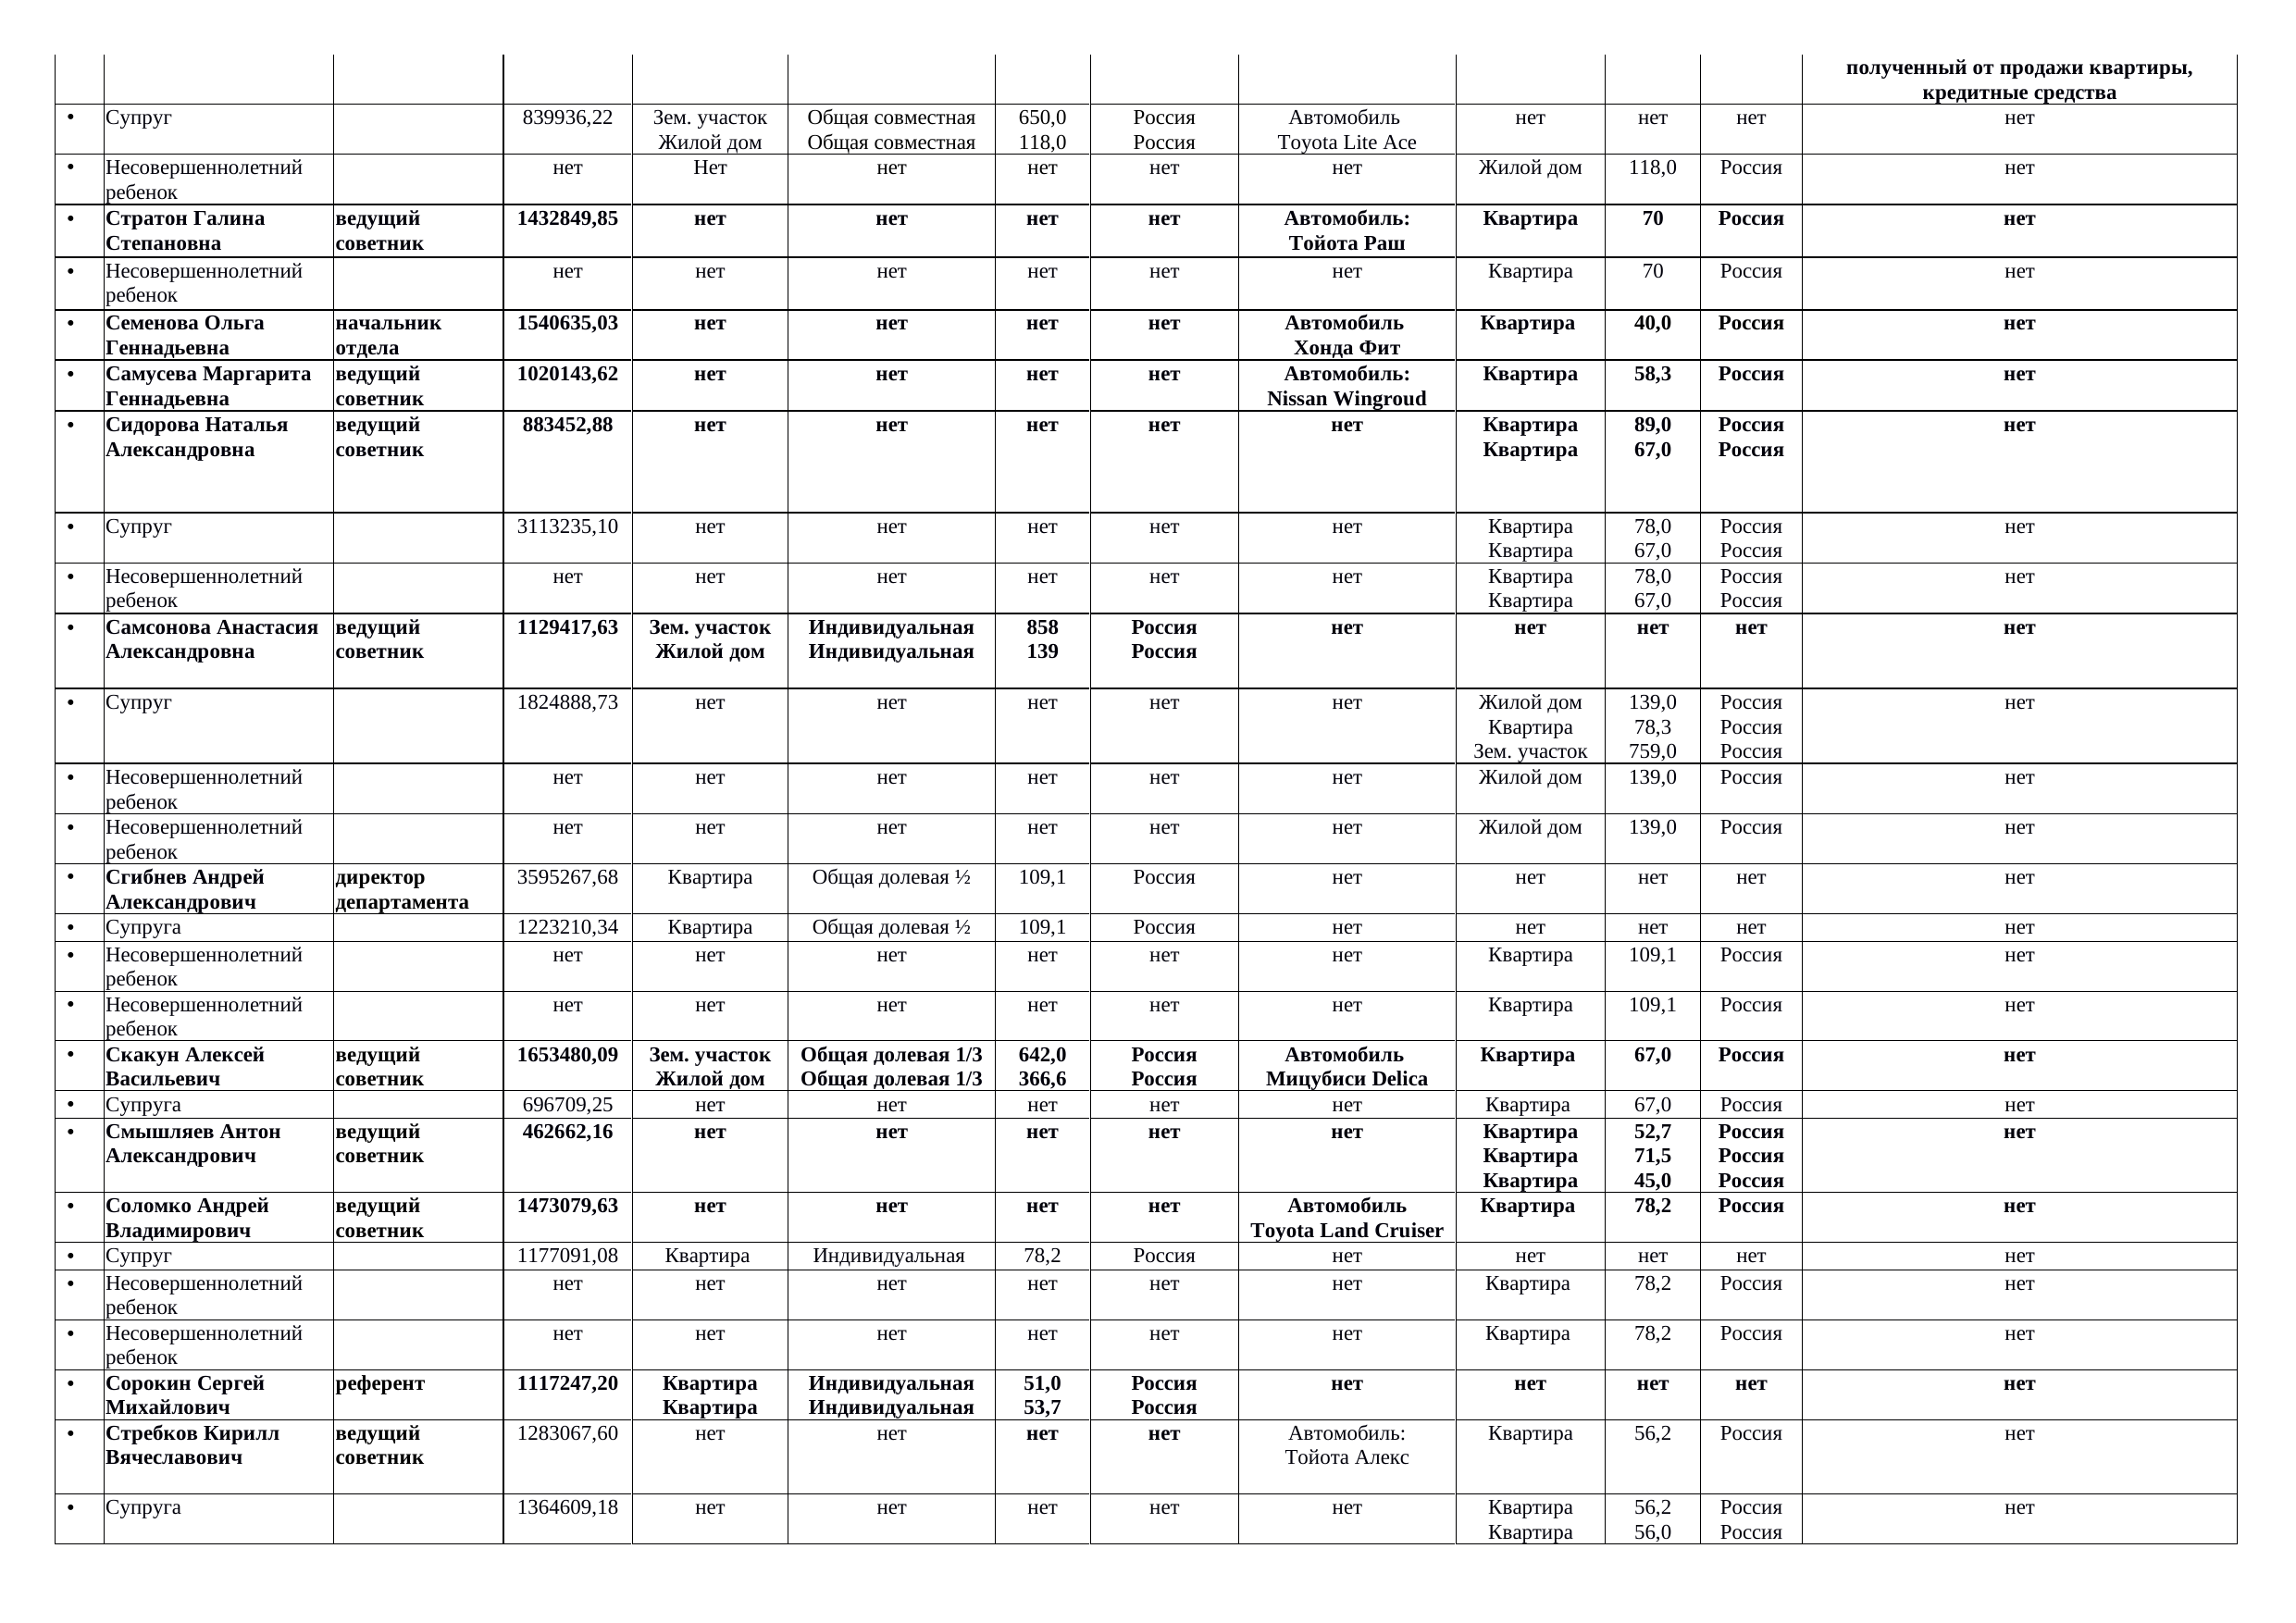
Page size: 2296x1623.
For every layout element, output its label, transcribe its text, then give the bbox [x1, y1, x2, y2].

table_cell нет [1803, 155, 2237, 204]
table_cell Супруг [105, 1243, 333, 1270]
table_cell ведущий советник [334, 412, 503, 512]
table_cell нет [1803, 689, 2237, 762]
table_cell нет [1457, 864, 1605, 913]
table_cell 1283067,60 [504, 1420, 631, 1493]
table_cell нет [1803, 1091, 2237, 1118]
table_cell [334, 105, 503, 154]
table_cell Россия Россия [1091, 614, 1238, 688]
table_cell Квартира [1457, 1320, 1605, 1369]
table_cell нет [788, 1320, 995, 1369]
table_cell 70 [1606, 258, 1700, 309]
table_cell нет [788, 992, 995, 1040]
table_cell нет [633, 514, 788, 563]
table_cell [56, 1041, 104, 1090]
table_cell нет [1091, 1091, 1238, 1118]
table_cell [788, 55, 995, 104]
table_cell нет [1239, 1494, 1455, 1543]
table_cell ведущий советник [334, 361, 503, 410]
table_cell нет [1701, 914, 1802, 941]
table_cell Стребков Кирилл Вячеславович [105, 1420, 333, 1493]
table_cell нет [788, 361, 995, 410]
table_cell 3595267,68 [504, 864, 631, 913]
table_cell 642,0 366,6 [996, 1041, 1089, 1090]
table_cell Квартира Квартира [1457, 412, 1605, 512]
table_cell ведущий советник [334, 1193, 503, 1242]
table_cell Несовершеннолетний ребенок [105, 992, 333, 1040]
table_cell ведущий советник [334, 1041, 503, 1090]
table_cell нет [1091, 311, 1238, 359]
table_cell нет [1239, 614, 1455, 688]
table_cell нет [1803, 1119, 2237, 1192]
table_cell нет [1091, 412, 1238, 512]
table_cell 858 139 [996, 614, 1089, 688]
table_cell нет [996, 412, 1089, 512]
table_cell нет [1091, 205, 1238, 256]
table_cell нет [633, 1420, 788, 1493]
table_cell 139,0 [1606, 764, 1700, 813]
table_cell нет [788, 311, 995, 359]
table_cell Зем. участок Жилой дом [633, 614, 788, 688]
table_cell нет [788, 1270, 995, 1319]
table_cell 1432849,85 [504, 205, 631, 256]
table_cell нет [504, 1320, 631, 1369]
table_cell нет [1606, 1243, 1700, 1270]
table_cell [56, 412, 104, 512]
table_cell 1117247,20 [504, 1370, 631, 1419]
table_cell нет [633, 258, 788, 309]
table_cell Несовершеннолетний ребенок [105, 814, 333, 863]
table_cell Россия [1091, 864, 1238, 913]
table_cell нет [633, 311, 788, 359]
table_cell Несовершеннолетний ребенок [105, 764, 333, 813]
table_cell Смышляев Антон Александрович [105, 1119, 333, 1192]
table_cell нет [788, 689, 995, 762]
table_cell нет [1239, 864, 1455, 913]
table_cell 51,0 53,7 [996, 1370, 1089, 1419]
table_cell Квартира [1457, 1270, 1605, 1319]
table_cell [1701, 55, 1802, 104]
table_cell Квартира [1457, 1091, 1605, 1118]
table_cell нет [1239, 914, 1455, 941]
table_cell 1653480,09 [504, 1041, 631, 1090]
table_cell нет [996, 992, 1089, 1040]
table_cell нет [1239, 1320, 1455, 1369]
table_cell Квартира [1457, 361, 1605, 410]
table_cell нет [504, 258, 631, 309]
table_cell нет [1803, 764, 2237, 813]
table_cell Автомобиль: Тойота Раш [1239, 205, 1455, 256]
table_cell нет [1803, 1320, 2237, 1369]
table_cell Россия Россия Россия [1701, 1119, 1802, 1192]
table_cell Квартира [1457, 258, 1605, 309]
table_cell [334, 155, 503, 204]
table_cell нет [996, 564, 1089, 613]
table_cell нет [1239, 412, 1455, 512]
table_cell [56, 614, 104, 688]
table_cell 52,7 71,5 45,0 [1606, 1119, 1700, 1192]
table_cell нет [1239, 764, 1455, 813]
table_cell нет [996, 1420, 1089, 1493]
table_cell Общая совместная Общая совместная [788, 105, 995, 154]
table_cell нет [1803, 864, 2237, 913]
table_cell 883452,88 [504, 412, 631, 512]
table_cell [334, 514, 503, 563]
table_cell нет [996, 155, 1089, 204]
table_cell нет [633, 205, 788, 256]
table_cell 67,0 [1606, 1091, 1700, 1118]
table_cell [56, 1320, 104, 1369]
table_cell Автомобиль Toyota Land Cruiser [1239, 1193, 1455, 1242]
table_cell нет [996, 311, 1089, 359]
table_cell ведущий советник [334, 614, 503, 688]
table_cell 139,0 78,3 759,0 [1606, 689, 1700, 762]
table_cell [334, 814, 503, 863]
table_cell [105, 55, 333, 104]
table_cell 58,3 [1606, 361, 1700, 410]
table_cell нет [633, 564, 788, 613]
table_cell нет [1239, 1270, 1455, 1319]
table_cell нет [1606, 614, 1700, 688]
table_cell [56, 1270, 104, 1319]
table_cell нет [1606, 105, 1700, 154]
table_cell 78,0 67,0 [1606, 564, 1700, 613]
table_cell Общая долевая ½ [788, 864, 995, 913]
table_cell нет [788, 258, 995, 309]
table_cell нет [633, 1320, 788, 1369]
table_cell нет [1239, 1243, 1455, 1270]
table_cell Семенова Ольга Геннадьевна [105, 311, 333, 359]
table_cell нет [504, 764, 631, 813]
table_cell [334, 689, 503, 762]
table_cell нет [788, 412, 995, 512]
table_cell [56, 258, 104, 309]
table_cell нет [1803, 361, 2237, 410]
table_cell 78,0 67,0 [1606, 514, 1700, 563]
table_cell 1223210,34 [504, 914, 631, 941]
table_cell Супруг [105, 689, 333, 762]
table_cell нет [504, 1270, 631, 1319]
table_cell нет [1803, 1420, 2237, 1493]
table_cell [1091, 55, 1238, 104]
table_cell [56, 864, 104, 913]
table_cell нет [1091, 155, 1238, 204]
table_cell нет [1803, 942, 2237, 991]
table_cell [56, 311, 104, 359]
table_cell Квартира [1457, 942, 1605, 991]
table_cell ведущий советник [334, 1420, 503, 1493]
table_cell нет [1239, 1119, 1455, 1192]
table_cell нет [1803, 914, 2237, 941]
table_cell нет [504, 942, 631, 991]
table_cell нет [996, 514, 1089, 563]
table_cell 109,1 [996, 864, 1089, 913]
table_cell нет [1091, 814, 1238, 863]
table_cell [56, 514, 104, 563]
table_cell нет [633, 992, 788, 1040]
table_cell 139,0 [1606, 814, 1700, 863]
table_cell Квартира Квартира [633, 1370, 788, 1419]
table_cell нет [1803, 564, 2237, 613]
table_cell нет [1239, 514, 1455, 563]
table_cell 89,0 67,0 [1606, 412, 1700, 512]
table_cell Россия [1701, 764, 1802, 813]
table_cell Жилой дом Квартира Зем. участок [1457, 689, 1605, 762]
table_cell [56, 105, 104, 154]
table_cell Квартира [633, 914, 788, 941]
table_cell директор департамента [334, 864, 503, 913]
table_cell нет [1606, 1370, 1700, 1419]
table_cell нет [996, 205, 1089, 256]
table_cell нет [996, 1193, 1089, 1242]
table_cell 696709,25 [504, 1091, 631, 1118]
table_cell Россия [1091, 1243, 1238, 1270]
table_cell [334, 1270, 503, 1319]
table_cell Несовершеннолетний ребенок [105, 258, 333, 309]
table_cell нет [633, 814, 788, 863]
table_cell Сорокин Сергей Михайлович [105, 1370, 333, 1419]
table_cell нет [1803, 614, 2237, 688]
table_cell нет [1606, 864, 1700, 913]
table_cell нет [504, 564, 631, 613]
table_cell Россия [1701, 1091, 1802, 1118]
table_cell [334, 55, 503, 104]
table_cell нет [633, 764, 788, 813]
table_cell нет [1091, 564, 1238, 613]
table_cell Квартира Квартира [1457, 564, 1605, 613]
table_cell [334, 1320, 503, 1369]
table_cell Общая долевая 1/3 Общая долевая 1/3 [788, 1041, 995, 1090]
table_cell 109,1 [1606, 942, 1700, 991]
table_cell 56,2 56,0 [1606, 1494, 1700, 1543]
table_cell нет [1701, 1370, 1802, 1419]
table_cell Несовершеннолетний ребенок [105, 1270, 333, 1319]
table_cell нет [1091, 992, 1238, 1040]
table_cell [56, 942, 104, 991]
table_cell Индивидуальная [788, 1243, 995, 1270]
table_cell 1020143,62 [504, 361, 631, 410]
table_cell 1177091,08 [504, 1243, 631, 1270]
table_cell Россия [1701, 1193, 1802, 1242]
table_cell нет [1701, 864, 1802, 913]
table_cell нет [996, 814, 1089, 863]
table_cell 67,0 [1606, 1041, 1700, 1090]
table_cell нет [1803, 1193, 2237, 1242]
table_cell нет [633, 1091, 788, 1118]
table_cell нет [1091, 1494, 1238, 1543]
table_cell [56, 1119, 104, 1192]
table_cell 70 [1606, 205, 1700, 256]
table_cell Индивидуальная Индивидуальная [788, 614, 995, 688]
table_cell нет [1803, 105, 2237, 154]
table_cell нет [1457, 1370, 1605, 1419]
table_cell нет [633, 1494, 788, 1543]
table_cell нет [1091, 1270, 1238, 1319]
table_cell Жилой дом [1457, 155, 1605, 204]
table_cell Россия Россия [1701, 1494, 1802, 1543]
table_cell 40,0 [1606, 311, 1700, 359]
table_cell [633, 55, 788, 104]
table_cell [56, 992, 104, 1040]
table_cell Россия [1701, 1270, 1802, 1319]
table_cell Автомобиль Хонда Фит [1239, 311, 1455, 359]
table_cell нет [788, 155, 995, 204]
table_cell [56, 205, 104, 256]
table_cell нет [1091, 1420, 1238, 1493]
table_cell нет [633, 1270, 788, 1319]
table_cell 78,2 [996, 1243, 1089, 1270]
table_cell ведущий советник [334, 1119, 503, 1192]
table_cell Соломко Андрей Владимирович [105, 1193, 333, 1242]
table_cell нет [1239, 564, 1455, 613]
table_cell Россия [1701, 992, 1802, 1040]
table_cell Несовершеннолетний ребенок [105, 1320, 333, 1369]
table_cell 1540635,03 [504, 311, 631, 359]
table_cell нет [633, 1119, 788, 1192]
table_cell нет [1803, 205, 2237, 256]
table_cell Квартира [1457, 1193, 1605, 1242]
table_cell нет [788, 1091, 995, 1118]
table_cell нет [1803, 1270, 2237, 1319]
table_cell [56, 1243, 104, 1270]
table_cell [334, 942, 503, 991]
table_cell нет [1701, 614, 1802, 688]
table_cell [56, 1091, 104, 1118]
table_cell Общая долевая ½ [788, 914, 995, 941]
table_cell нет [1457, 105, 1605, 154]
table_cell нет [788, 514, 995, 563]
table_cell нет [633, 361, 788, 410]
table_cell Россия Россия [1091, 105, 1238, 154]
table_cell Зем. участок Жилой дом [633, 1041, 788, 1090]
table_cell 1129417,63 [504, 614, 631, 688]
table_cell нет [504, 155, 631, 204]
table_cell нет [1457, 1243, 1605, 1270]
table_cell 1364609,18 [504, 1494, 631, 1543]
table_cell нет [1803, 992, 2237, 1040]
table_cell Россия [1701, 155, 1802, 204]
table_cell нет [1803, 412, 2237, 512]
table_cell нет [1239, 258, 1455, 309]
table_cell нет [1239, 689, 1455, 762]
table_cell [334, 1243, 503, 1270]
table_cell Россия [1091, 914, 1238, 941]
table_cell 78,2 [1606, 1320, 1700, 1369]
table_cell Россия [1701, 1320, 1802, 1369]
table_cell [334, 1494, 503, 1543]
table_cell Автомобиль Toyota Lite Ace [1239, 105, 1455, 154]
table_cell нет [788, 564, 995, 613]
table_cell Россия Россия [1091, 1370, 1238, 1419]
table_cell 462662,16 [504, 1119, 631, 1192]
table_cell нет [788, 764, 995, 813]
table_cell [56, 814, 104, 863]
table_cell Супруга [105, 1091, 333, 1118]
table_cell Жилой дом [1457, 814, 1605, 863]
table_cell нет [996, 1119, 1089, 1192]
table_cell нет [1239, 814, 1455, 863]
table_cell Скакун Алексей Васильевич [105, 1041, 333, 1090]
table_cell Россия [1701, 942, 1802, 991]
table_cell нет [504, 992, 631, 1040]
table_cell Россия [1701, 814, 1802, 863]
table_cell 78,2 [1606, 1270, 1700, 1319]
table_cell нет [1091, 1119, 1238, 1192]
table_cell полученный от продажи квартиры, кредитные средства [1803, 55, 2237, 104]
table_cell [334, 992, 503, 1040]
table_cell нет [996, 258, 1089, 309]
table_cell Автомобиль Мицубиси Delica [1239, 1041, 1455, 1090]
table_cell Россия [1701, 361, 1802, 410]
table_cell [1457, 55, 1605, 104]
table_cell нет [1803, 1494, 2237, 1543]
table_cell нет [1239, 992, 1455, 1040]
table_cell 109,1 [996, 914, 1089, 941]
table_cell Россия Россия [1701, 514, 1802, 563]
table_cell нет [996, 1270, 1089, 1319]
table_cell нет [996, 1494, 1089, 1543]
table_cell нет [1091, 942, 1238, 991]
table_cell нет [1803, 258, 2237, 309]
table_cell нет [633, 1193, 788, 1242]
table_cell Квартира [1457, 1041, 1605, 1090]
table_cell нет [1091, 514, 1238, 563]
table_cell нет [996, 361, 1089, 410]
table_cell Автомобиль: Nissan Wingroud [1239, 361, 1455, 410]
table_cell Индивидуальная Индивидуальная [788, 1370, 995, 1419]
table_cell нет [1803, 514, 2237, 563]
table_cell нет [1457, 614, 1605, 688]
table_cell нет [1239, 1091, 1455, 1118]
table_cell Россия Россия [1091, 1041, 1238, 1090]
table_cell нет [1091, 361, 1238, 410]
table_cell Сидорова Наталья Александровна [105, 412, 333, 512]
table_cell нет [1701, 1243, 1802, 1270]
table_cell Самсонова Анастасия Александровна [105, 614, 333, 688]
table_cell нет [788, 814, 995, 863]
table_cell Несовершеннолетний ребенок [105, 564, 333, 613]
table_cell нет [996, 764, 1089, 813]
table_cell [334, 258, 503, 309]
table_cell Супруг [105, 105, 333, 154]
table_cell [56, 1370, 104, 1419]
table_cell нет [1091, 1320, 1238, 1369]
table_cell Квартира Квартира [1457, 1494, 1605, 1543]
table_cell ведущий советник [334, 205, 503, 256]
table_cell Самусева Маргарита Геннадьевна [105, 361, 333, 410]
table_cell референт [334, 1370, 503, 1419]
table_cell нет [1091, 1193, 1238, 1242]
table_cell Супруг [105, 514, 333, 563]
table_cell 109,1 [1606, 992, 1700, 1040]
table_cell Россия Россия [1701, 564, 1802, 613]
table_cell Стратон Галина Степановна [105, 205, 333, 256]
table_cell Квартира [1457, 1420, 1605, 1493]
table_cell Сгибнев Андрей Александрович [105, 864, 333, 913]
table_cell 839936,22 [504, 105, 631, 154]
table_cell 56,2 [1606, 1420, 1700, 1493]
table_cell [56, 764, 104, 813]
table_cell [334, 1091, 503, 1118]
table_cell Квартира [1457, 992, 1605, 1040]
table_cell [334, 564, 503, 613]
table_cell нет [504, 814, 631, 863]
table_cell [1606, 55, 1700, 104]
table_cell нет [996, 1320, 1089, 1369]
table_cell [334, 914, 503, 941]
table_cell [56, 1193, 104, 1242]
table_cell нет [1457, 914, 1605, 941]
table_cell Автомобиль: Тойота Алекс [1239, 1420, 1455, 1493]
table_cell 1473079,63 [504, 1193, 631, 1242]
table_cell [56, 914, 104, 941]
table_cell Супруга [105, 1494, 333, 1543]
table_cell нет [1803, 1243, 2237, 1270]
table_cell Супруга [105, 914, 333, 941]
table_cell нет [1239, 942, 1455, 991]
table_cell [56, 689, 104, 762]
table_cell нет [633, 412, 788, 512]
table_cell Нет [633, 155, 788, 204]
table_cell нет [1803, 311, 2237, 359]
table_cell [1239, 55, 1455, 104]
table_cell нет [996, 689, 1089, 762]
table_cell [56, 1494, 104, 1543]
table_cell нет [1239, 155, 1455, 204]
table_cell нет [788, 1420, 995, 1493]
table_cell [56, 55, 104, 104]
table_cell Несовершеннолетний ребенок [105, 155, 333, 204]
table_cell нет [1803, 1041, 2237, 1090]
table_cell Квартира [633, 1243, 788, 1270]
table_cell нет [633, 942, 788, 991]
table_cell нет [788, 1494, 995, 1543]
table_cell [56, 361, 104, 410]
table_cell нет [788, 1119, 995, 1192]
table_cell Зем. участок Жилой дом [633, 105, 788, 154]
table_cell Россия [1701, 1420, 1802, 1493]
table_cell Квартира [633, 864, 788, 913]
table_cell 1824888,73 [504, 689, 631, 762]
table_cell нет [633, 689, 788, 762]
table_cell Несовершеннолетний ребенок [105, 942, 333, 991]
table_cell 118,0 [1606, 155, 1700, 204]
table_cell [56, 1420, 104, 1493]
table_cell нет [1803, 1370, 2237, 1419]
table_cell нет [1803, 814, 2237, 863]
table_cell Россия Россия [1701, 412, 1802, 512]
table_cell нет [788, 205, 995, 256]
table_cell нет [1091, 689, 1238, 762]
table_cell [334, 764, 503, 813]
table_cell Россия [1701, 205, 1802, 256]
table_cell Жилой дом [1457, 764, 1605, 813]
table_cell [56, 155, 104, 204]
table_cell 78,2 [1606, 1193, 1700, 1242]
table_cell нет [1091, 258, 1238, 309]
table_cell нет [1091, 764, 1238, 813]
table_cell нет [788, 1193, 995, 1242]
table_cell Квартира Квартира Квартира [1457, 1119, 1605, 1192]
table_cell [56, 564, 104, 613]
table_cell нет [1606, 914, 1700, 941]
table_cell Россия Россия Россия [1701, 689, 1802, 762]
table_cell Россия [1701, 311, 1802, 359]
table_cell 3113235,10 [504, 514, 631, 563]
table_cell Россия [1701, 1041, 1802, 1090]
table_cell 650,0 118,0 [996, 105, 1089, 154]
table_cell Россия [1701, 258, 1802, 309]
table_cell нет [1701, 105, 1802, 154]
table_cell Квартира Квартира [1457, 514, 1605, 563]
table_cell нет [996, 1091, 1089, 1118]
table_cell Квартира [1457, 205, 1605, 256]
table_cell Квартира [1457, 311, 1605, 359]
table_cell нет [996, 942, 1089, 991]
table_cell [996, 55, 1089, 104]
table_cell нет [1239, 1370, 1455, 1419]
table_cell нет [788, 942, 995, 991]
table_cell [504, 55, 631, 104]
table_cell начальник отдела [334, 311, 503, 359]
